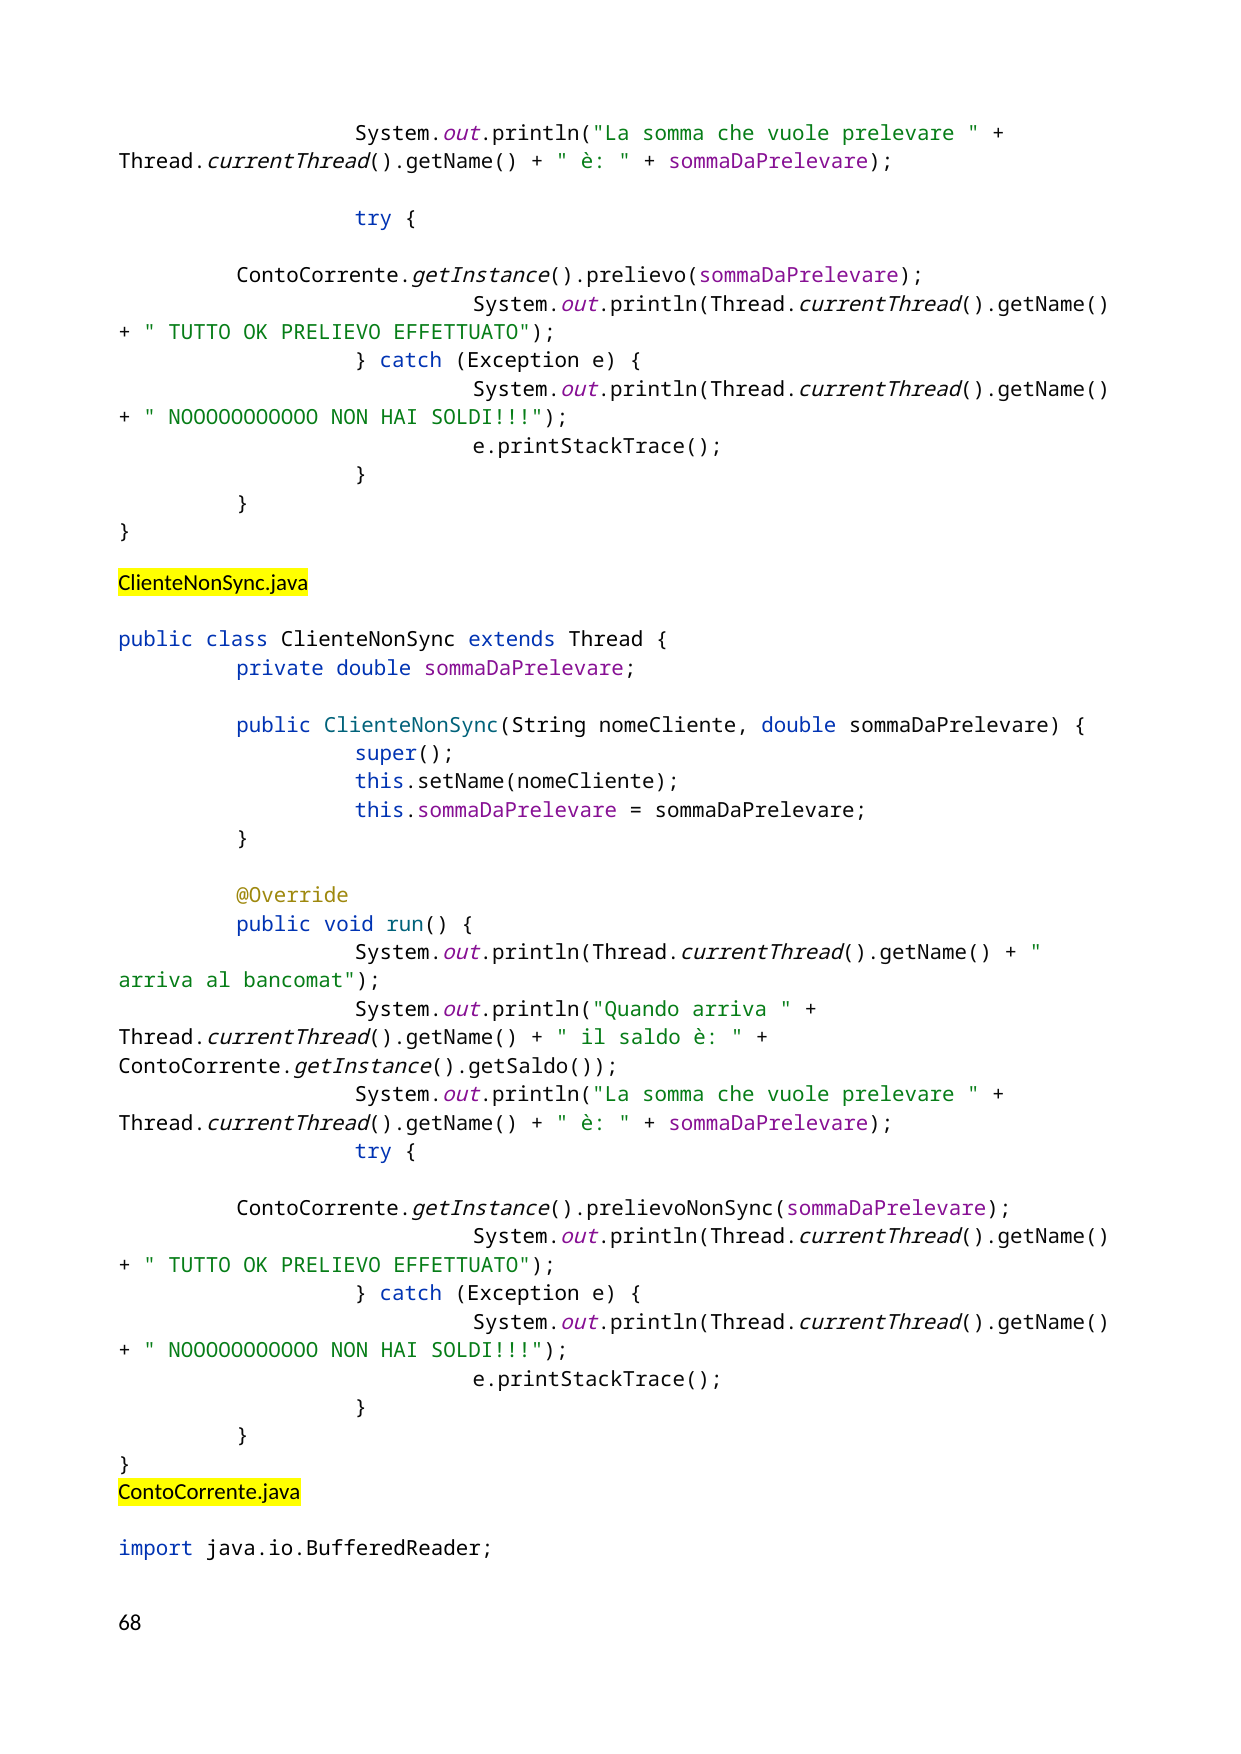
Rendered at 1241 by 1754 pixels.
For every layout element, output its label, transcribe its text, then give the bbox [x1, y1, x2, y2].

text ContoCorrente.java [118, 1477, 1122, 1506]
text public class ClienteNonSync extends Thread { private double sommaDaPrelevare; public ClienteNonSync(String nomeCliente, double sommaDaPrelevare) { super(); this.setName(nomeCliente); this.sommaDaPrelevare = sommaDaPrelevare; } @Override public void run() { System.out.println(Thread.currentThread().getName() + " arriva al bancomat"); System.out.println("Quando arriva " + Thread.currentThread().getName() + " il saldo è: " + ContoCorrente.getInstance().getSaldo()); System.out.println("La somma che vuole prelevare " + Thread.currentThread().getName() + " è: " + sommaDaPrelevare); try { ContoCorrente.getInstance().prelievoNonSync(sommaDaPrelevare); System.out.println(Thread.currentThread().getName() + " TUTTO OK PRELIEVO EFFETTUATO"); } catch (Exception e) { System.out.println(Thread.currentThread().getName() + " NOOOOOOOOOOO NON HAI SOLDI!!!"); e.printStackTrace(); } } [118, 624, 1122, 1449]
text ClienteNonSync.java [118, 568, 1122, 596]
text System.out.println("La somma che vuole prelevare " + Thread.currentThread().getName() + " è: " + sommaDaPrelevare); try { ContoCorrente.getInstance().prelievo(sommaDaPrelevare); System.out.println(Thread.currentThread().getName() + " TUTTO OK PRELIEVO EFFETTUATO"); } catch (Exception e) { System.out.println(Thread.currentThread().getName() + " NOOOOOOOOOOO NON HAI SOLDI!!!"); e.printStackTrace(); } } } [118, 118, 1122, 545]
text import java.io.BufferedReader; [118, 1533, 1122, 1562]
text } [118, 1449, 1122, 1477]
